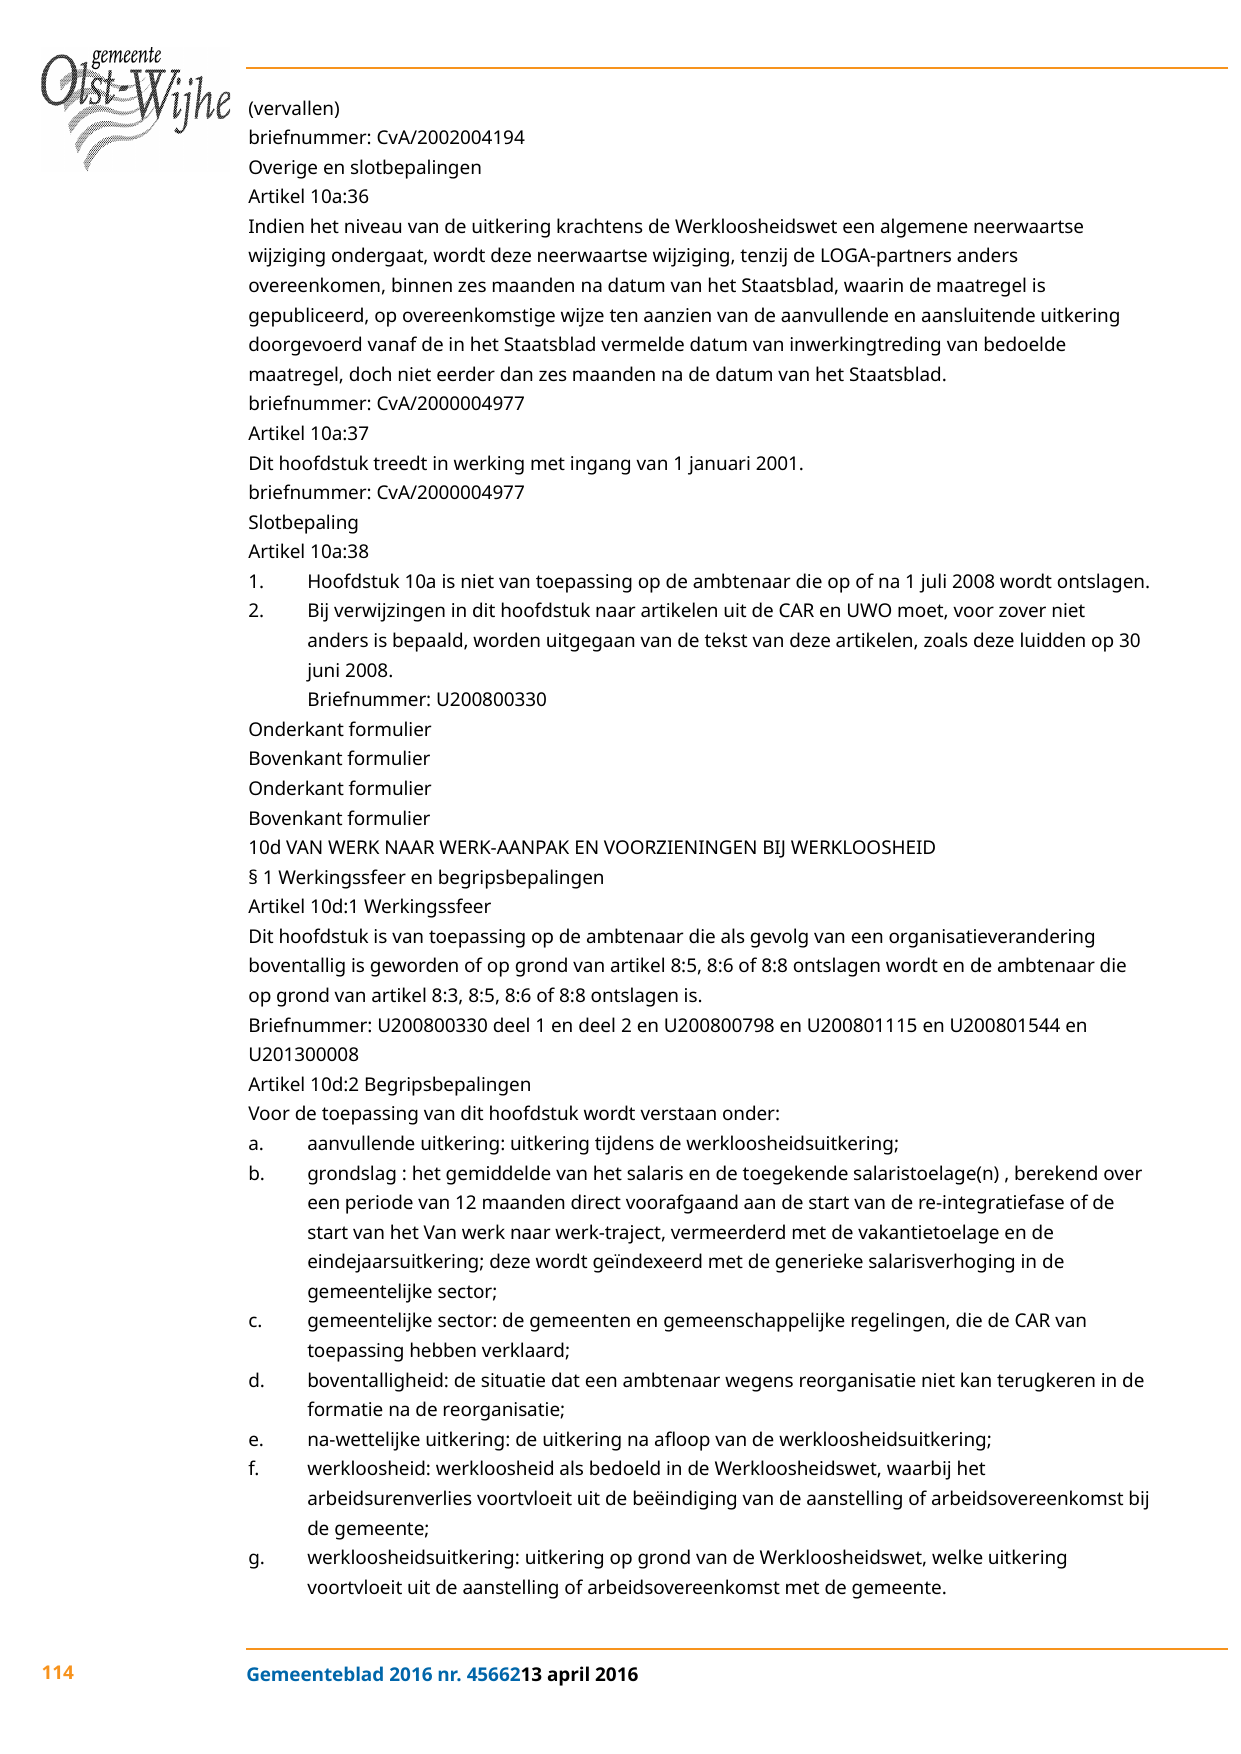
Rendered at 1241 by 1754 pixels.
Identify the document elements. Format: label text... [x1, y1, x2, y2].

text Onderkant formulier [248, 775, 1152, 801]
text Artikel 10d:2 Begripsbepalingen [248, 1071, 1152, 1097]
list grondslag : het gemiddelde van het salaris en de toegekende salaristoelage(n) , berekend over een periode van 12 maanden direct voorafgaand aan de start van de re-integratiefase of de start van het Van werk naar werk-traject, vermeerderd met de vakantietoelage en de eindejaarsuitkering; deze wordt geïndexeerd met de generieke salarisverhoging in de gemeentelijke sector; [248, 1160, 1152, 1304]
text Dit hoofdstuk is van toepassing op de ambtenaar die als gevolg van een organisatieverandering boventallig is geworden of op grond van artikel 8:5, 8:6 of 8:8 ontslagen wordt en de ambtenaar die op grond van artikel 8:3, 8:5, 8:6 of 8:8 ontslagen is. [248, 923, 1152, 1008]
list Bij verwijzingen in dit hoofdstuk naar artikelen uit de CAR en UWO moet, voor zover niet anders is bepaald, worden uitgegaan van de tekst van deze artikelen, zoals deze luidden op 30 juni 2008. [248, 598, 1152, 683]
text Voor de toepassing van dit hoofdstuk wordt verstaan onder: [248, 1101, 1152, 1126]
text Artikel 10a:36 [248, 183, 1152, 209]
list aanvullende uitkering: uitkering tijdens de werkloosheidsuitkering; [248, 1130, 1152, 1156]
text Artikel 10a:38 [248, 538, 1152, 564]
list werkloosheidsuitkering: uitkering op grond van de Werkloosheidswet, welke uitkering voortvloeit uit de aanstelling of arbeidsovereenkomst met de gemeente. [248, 1544, 1152, 1600]
text Dit hoofdstuk treedt in werking met ingang van 1 januari 2001. [248, 450, 1152, 476]
text 10d VAN WERK NAAR WERK-AANPAK EN VOORZIENINGEN BIJ WERKLOOSHEID [248, 834, 1152, 860]
picture [41, 47, 231, 172]
text Artikel 10a:37 [248, 420, 1152, 446]
text Indien het niveau van de uitkering krachtens de Werkloosheidswet een algemene neerwaartse wijziging ondergaat, wordt deze neerwaartse wijziging, tenzij de LOGA-partners anders overeenkomen, binnen zes maanden na datum van het Staatsblad, waarin de maatregel is gepubliceerd, op overeenkomstige wijze ten aanzien van de aanvullende en aansluitende uitkering doorgevoerd vanaf de in het Staatsblad vermelde datum van inwerkingtreding van bedoelde maatregel, doch niet eerder dan zes maanden na de datum van het Staatsblad. [248, 213, 1152, 387]
list na-wettelijke uitkering: de uitkering na afloop van de werkloosheidsuitkering; [248, 1426, 1152, 1452]
text Onderkant formulier [248, 716, 1152, 742]
list Hoofdstuk 10a is niet van toepassing op de ambtenaar die op of na 1 juli 2008 wordt ontslagen. [248, 568, 1152, 594]
text Overige en slotbepalingen [248, 154, 1152, 180]
text (vervallen) [248, 95, 1152, 121]
text Briefnummer: U200800330 deel 1 en deel 2 en U200800798 en U200801115 en U200801544 en U201300008 [248, 1012, 1152, 1067]
list werkloosheid: werkloosheid als bedoeld in de Werkloosheidswet, waarbij het arbeidsurenverlies voortvloeit uit de beëindiging van de aanstelling of arbeidsovereenkomst bij de gemeente; [248, 1456, 1152, 1541]
text Artikel 10d:1 Werkingssfeer [248, 893, 1152, 919]
text § 1 Werkingssfeer en begripsbepalingen [248, 864, 1152, 890]
text briefnummer: CvA/2002004194 [248, 124, 1152, 150]
text briefnummer: CvA/2000004977 [248, 479, 1152, 505]
text Slotbepaling [248, 509, 1152, 535]
list gemeentelijke sector: de gemeenten en gemeenschappelijke regelingen, die de CAR van toepassing hebben verklaard; [248, 1308, 1152, 1363]
list Briefnummer: U200800330 [248, 686, 1152, 712]
text briefnummer: CvA/2000004977 [248, 391, 1152, 416]
text Bovenkant formulier [248, 746, 1152, 771]
list boventalligheid: de situatie dat een ambtenaar wegens reorganisatie niet kan terugkeren in de formatie na de reorganisatie; [248, 1367, 1152, 1422]
text Bovenkant formulier [248, 805, 1152, 831]
